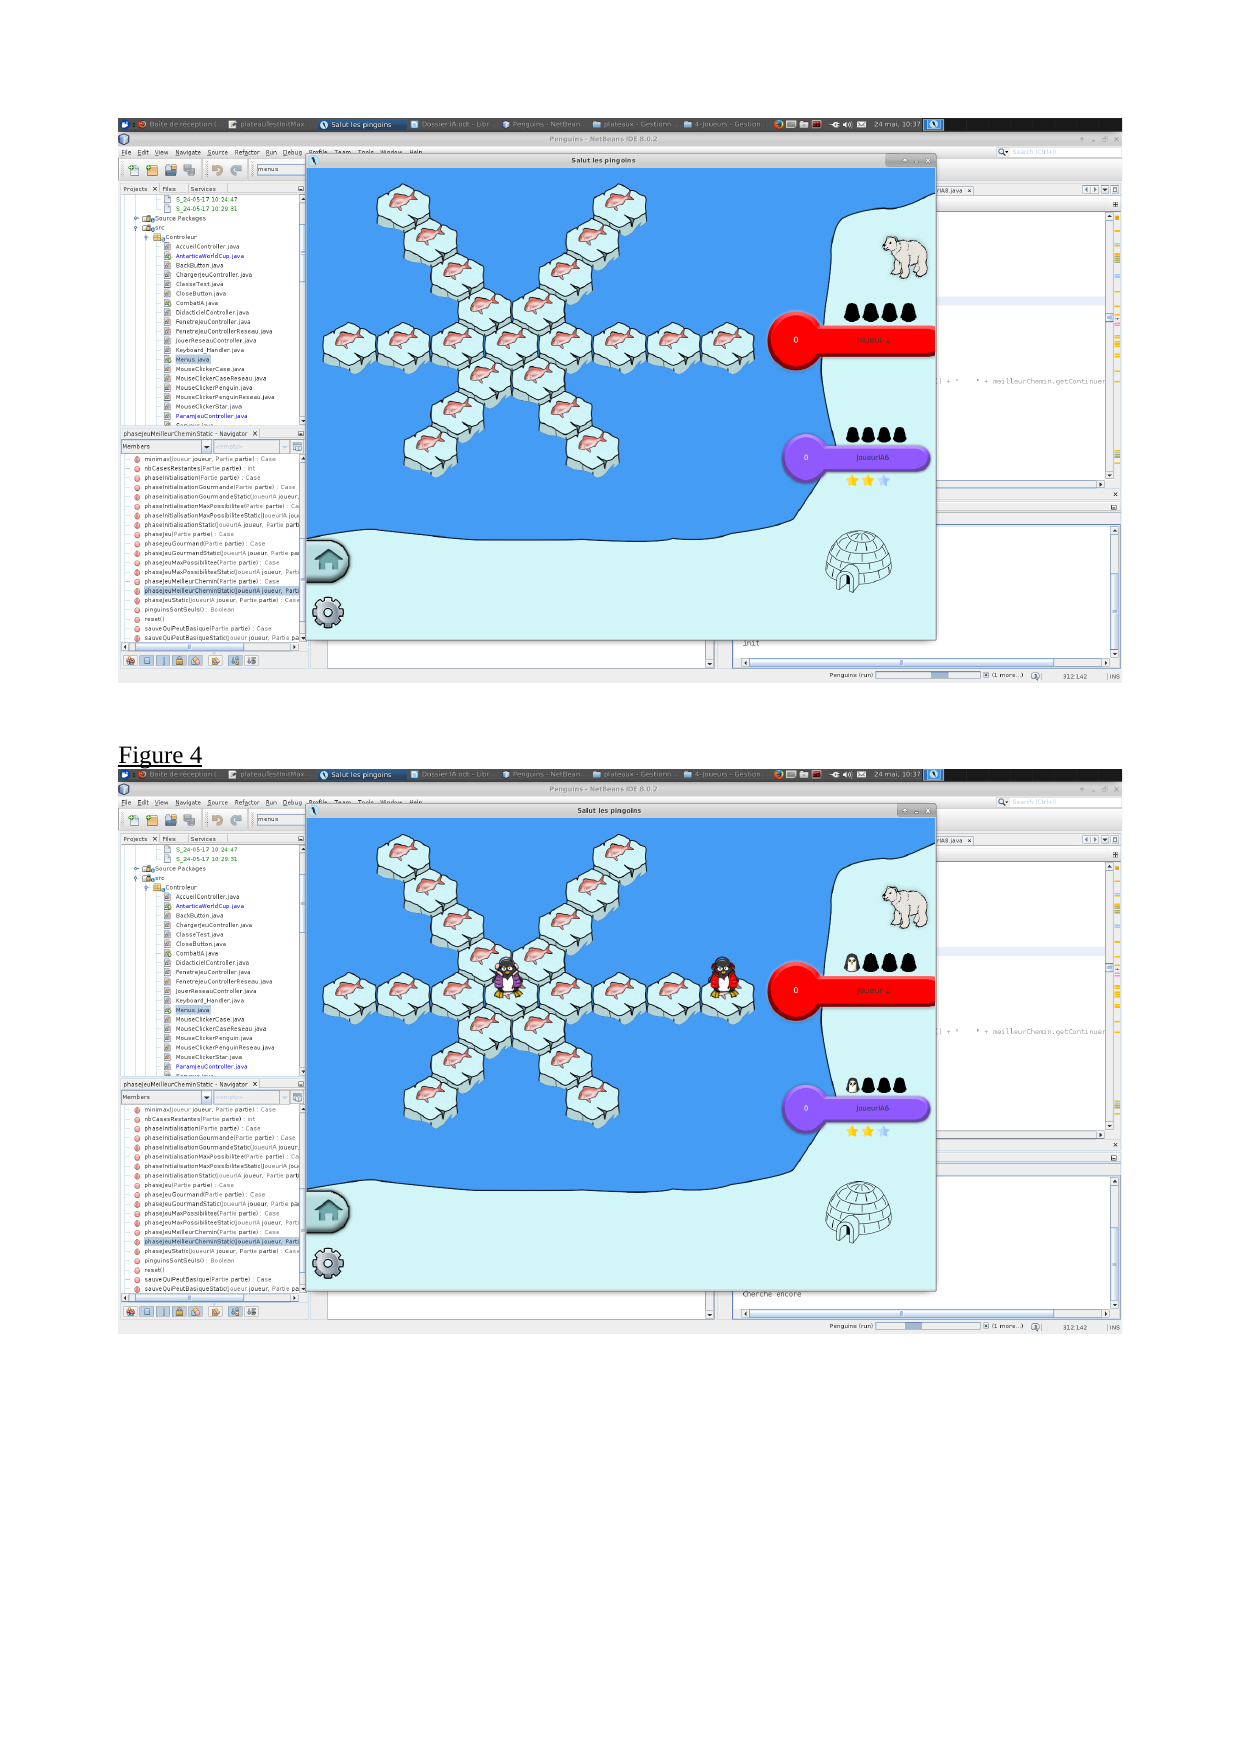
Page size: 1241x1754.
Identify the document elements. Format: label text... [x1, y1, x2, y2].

text Figure 4 [118, 740, 1122, 769]
picture [118, 118, 1123, 683]
picture [118, 769, 1123, 1334]
